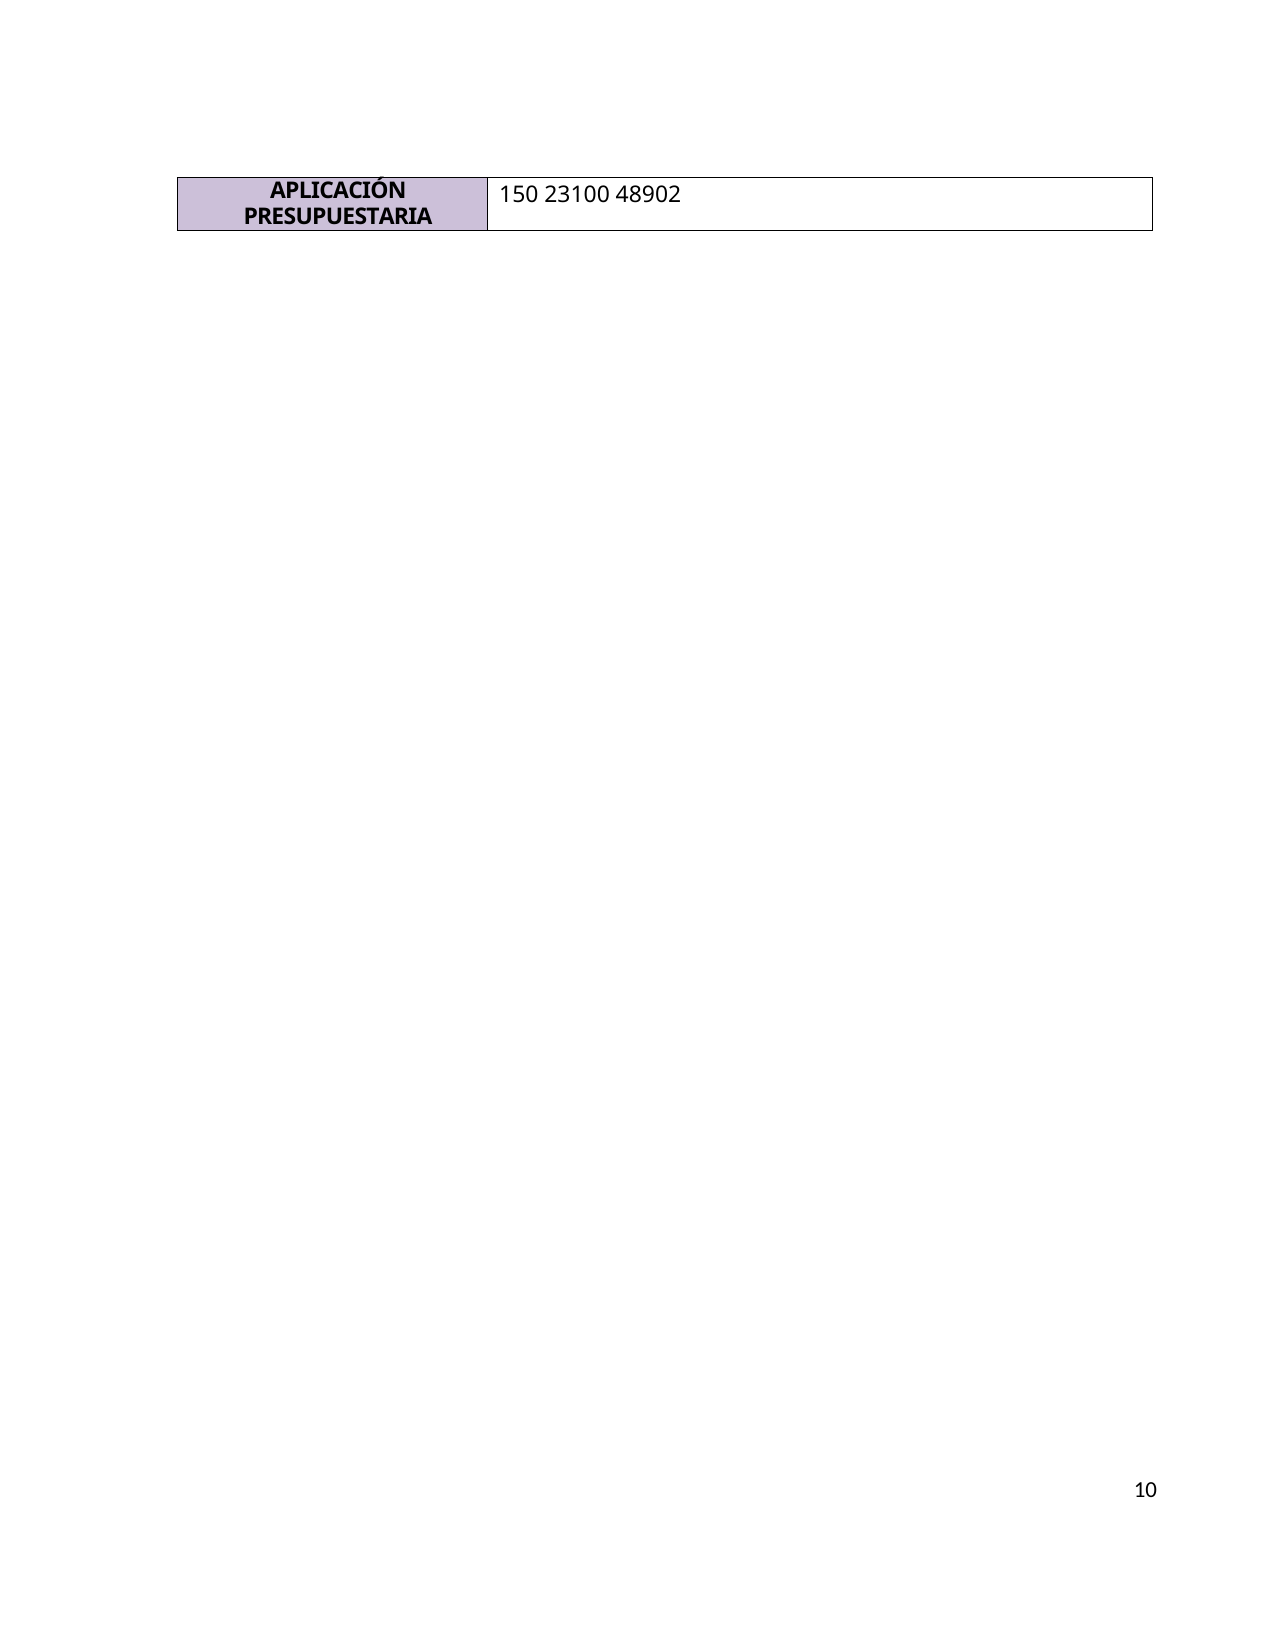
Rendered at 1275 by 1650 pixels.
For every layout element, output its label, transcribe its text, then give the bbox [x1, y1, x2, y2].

table_cell APLICACIÓN PRESUPUESTARIA [178, 178, 487, 230]
table_cell 150 23100 48902 [488, 178, 1152, 230]
